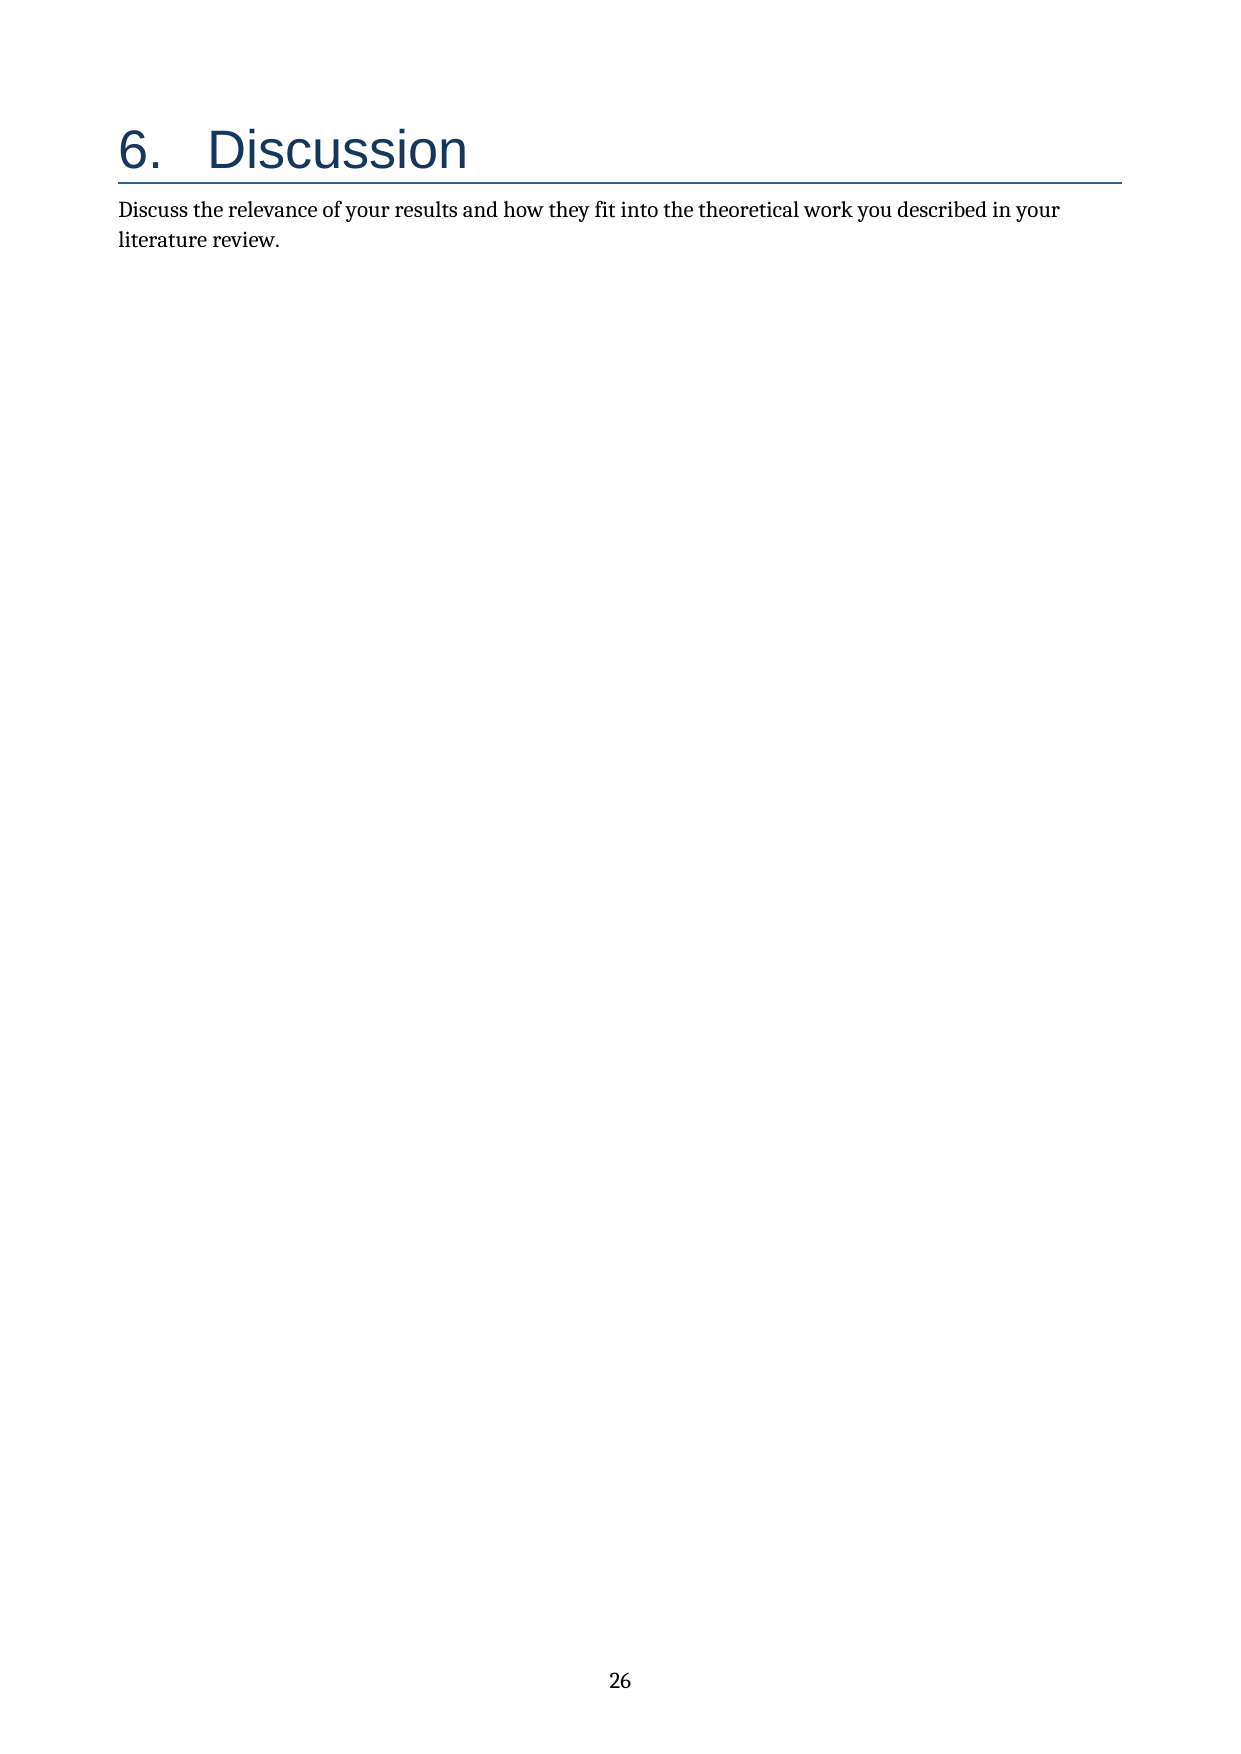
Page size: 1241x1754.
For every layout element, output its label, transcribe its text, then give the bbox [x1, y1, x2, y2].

text Discuss the relevance of your results and how they fit into the theoretical work you described in your literature review. [118, 197, 1122, 254]
subtitle Discussion [118, 118, 1122, 182]
